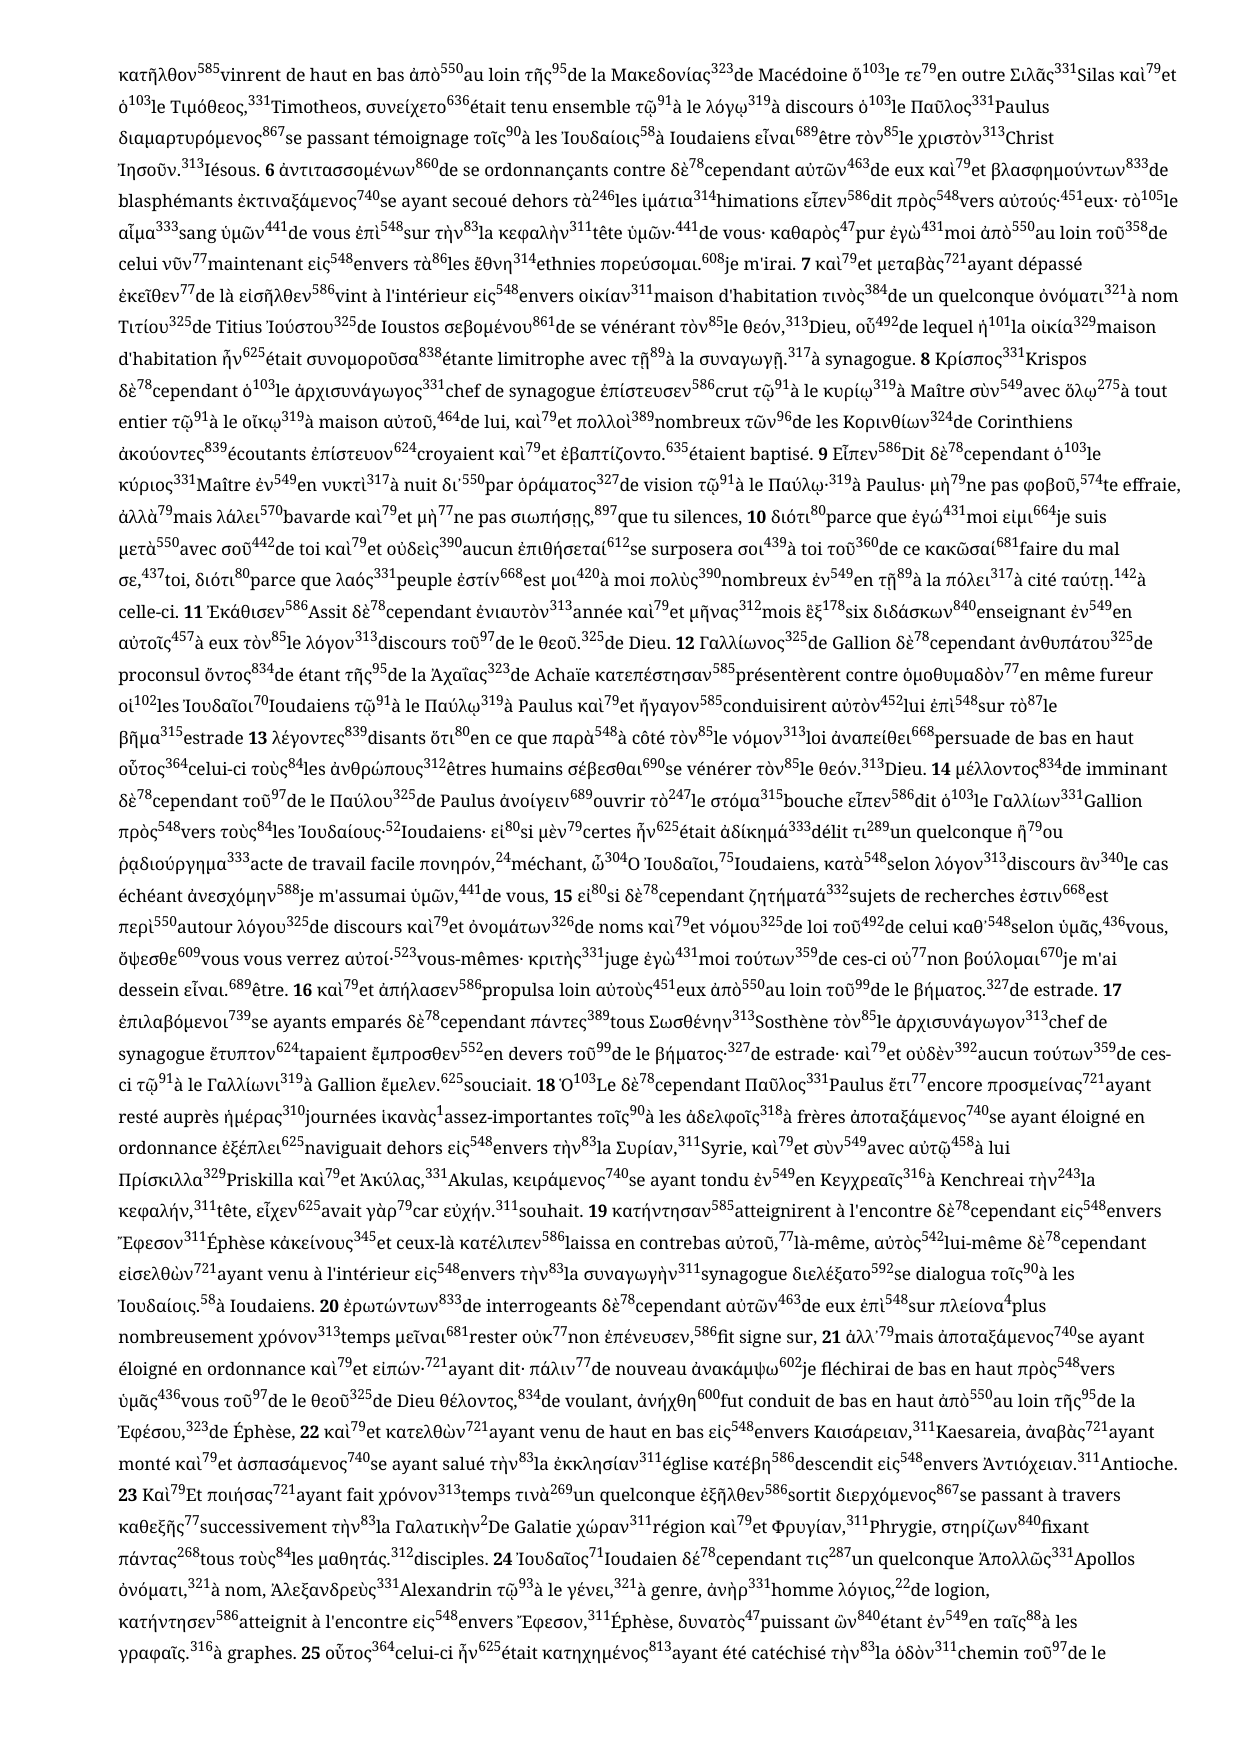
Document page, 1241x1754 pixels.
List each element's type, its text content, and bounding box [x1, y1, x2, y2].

text 1 Μετὰ548Après ταῦτα347ces-ci χωρισθεὶς760ayant été séparé ἐκ550hors τῶν94de les Ἀθηνῶν322de Athènes ἦλθεν586vint εἰς548envers Κόρινθον.311Corinthe. 2 καὶ79et εὑρών721ayant trouvé τινα269un quelconque Ἰουδαῖον53Ioudaien ὀνόματι321à nom Ἀκύλαν,313Akulas, Ποντικὸν32Pontique τῷ93à le γένει321à genre προσφάτως77récemment ἐληλυθότα770ayant venu ἀπὸ550au loin τῆς95de la Ἰταλίας323de Italie καὶ79et Πρίσκιλλαν311Priskilla γυναῖκα311femme αὐτοῦ,464de lui, διὰ548par le fait de τὸ348ce διατεταχέναι686avoir ordonné au-travers Κλαύδιον313Claudius χωρίζεσθαι692être séparé πάντας268tous τοὺς84les Ἰουδαίους52Ioudaiens ἀπὸ550au loin τῆς95de la Ῥώμης,323de Rome, προσῆλθεν586vint vers αὐτοῖς457à eux 3 καὶ79et διὰ548par le fait de τὸ87le ὁμότεχνον34même technicité εἶναι689être ἔμενεν625restait παρ᾽549à côté αὐτοῖς,457à eux, καὶ79et ἠργάζοντο·630se mettaient au travail· ἦσαν624étaient γὰρ79car σκηνοποιοὶ330faiseurs de tentes τῇ89à la τέχνῃ.317à technicité. 4 Διελέγετο631Se dialoguait δὲ78cependant ἐν549en τῇ89à la συναγωγῇ317à synagogue κατὰ548selon πᾶν271tout σάββατον315sabbat ἔπειθέν625persuadait τε79en outre Ἰουδαίους52Ioudaiens καὶ79et Ἕλληνας.312Hellèns. 5 Ὡς80Comme δὲ78cependant κατῆλθον585vinrent de haut en bas ἀπὸ550au loin τῆς95de la Μακεδονίας323de Macédoine ὅ103le τε79en outre Σιλᾶς331Silas καὶ79et ὁ103le Τιμόθεος,331Timotheos, συνείχετο636était tenu ensemble τῷ91à le λόγῳ319à discours ὁ103le Παῦλος331Paulus διαμαρτυρόμενος867se passant témoignage τοῖς90à les Ἰουδαίοις58à Ioudaiens εἶναι689être τὸν85le χριστὸν313Christ Ἰησοῦν.313Iésous. 6 ἀντιτασσομένων860de se ordonnançants contre δὲ78cependant αὐτῶν463de eux καὶ79et βλασφημούντων833de blasphémants ἐκτιναξάμενος740se ayant secoué dehors τὰ246les ἱμάτια314himations εἶπεν586dit πρὸς548vers αὐτούς·451eux· τὸ105le αἷμα333sang ὑμῶν441de vous ἐπὶ548sur τὴν83la κεφαλὴν311tête ὑμῶν·441de vous· καθαρὸς47pur ἐγὼ431moi ἀπὸ550au loin τοῦ358de celui νῦν77maintenant εἰς548envers τὰ86les ἔθνη314ethnies πορεύσομαι.608je m'irai. 7 καὶ79et μεταβὰς721ayant dépassé ἐκεῖθεν77de là εἰσῆλθεν586vint à l'intérieur εἰς548envers οἰκίαν311maison d'habitation τινὸς384de un quelconque ὀνόματι321à nom Τιτίου325de Titius Ἰούστου325de Ioustos σεβομένου861de se vénérant τὸν85le θεόν,313Dieu, οὗ492de lequel ἡ101la οἰκία329maison d'habitation ἦν625était συνομοροῦσα838étante limitrophe avec τῇ89à la συναγωγῇ.317à synagogue. 8 Κρίσπος331Krispos δὲ78cependant ὁ103le ἀρχισυνάγωγος331chef de synagogue ἐπίστευσεν586crut τῷ91à le κυρίῳ319à Maître σὺν549avec ὅλῳ275à tout entier τῷ91à le οἴκῳ319à maison αὐτοῦ,464de lui, καὶ79et πολλοὶ389nombreux τῶν96de les Κορινθίων324de Corinthiens ἀκούοντες839écoutants ἐπίστευον624croyaient καὶ79et ἐβαπτίζοντο.635étaient baptisé. 9 Εἶπεν586Dit δὲ78cependant ὁ103le κύριος331Maître ἐν549en νυκτὶ317à nuit δι᾽550par ὁράματος327de vision τῷ91à le Παύλῳ·319à Paulus· μὴ79ne pas φοβοῦ,574te effraie, ἀλλὰ79mais λάλει570bavarde καὶ79et μὴ77ne pas σιωπήσῃς,897que tu silences, 10 διότι80parce que ἐγώ431moi εἰμι664je suis μετὰ550avec σοῦ442de toi καὶ79et οὐδεὶς390aucun ἐπιθήσεταί612se surposera σοι439à toi τοῦ360de ce κακῶσαί681faire du mal σε,437toi, διότι80parce que λαός331peuple ἐστίν668est μοι420à moi πολὺς390nombreux ἐν549en τῇ89à la πόλει317à cité ταύτῃ.142à celle-ci. 11 Ἐκάθισεν586Assit δὲ78cependant ἐνιαυτὸν313année καὶ79et μῆνας312mois ἓξ178six διδάσκων840enseignant ἐν549en αὐτοῖς457à eux τὸν85le λόγον313discours τοῦ97de le θεοῦ.325de Dieu. 12 Γαλλίωνος325de Gallion δὲ78cependant ἀνθυπάτου325de proconsul ὄντος834de étant τῆς95de la Ἀχαΐας323de Achaïe κατεπέστησαν585présentèrent contre ὁμοθυμαδὸν77en même fureur οἱ102les Ἰουδαῖοι70Ioudaiens τῷ91à le Παύλῳ319à Paulus καὶ79et ἤγαγον585conduisirent αὐτὸν452lui ἐπὶ548sur τὸ87le βῆμα315estrade 13 λέγοντες839disants ὅτι80en ce que παρὰ548à côté τὸν85le νόμον313loi ἀναπείθει668persuade de bas en haut οὗτος364celui-ci τοὺς84les ἀνθρώπους312êtres humains σέβεσθαι690se vénérer τὸν85le θεόν.313Dieu. 14 μέλλοντος834de imminant δὲ78cependant τοῦ97de le Παύλου325de Paulus ἀνοίγειν689ouvrir τὸ247le στόμα315bouche εἶπεν586dit ὁ103le Γαλλίων331Gallion πρὸς548vers τοὺς84les Ἰουδαίους·52Ioudaiens· εἰ80si μὲν79certes ἦν625était ἀδίκημά333délit τι289un quelconque ἢ79ou ῥᾳδιούργημα333acte de travail facile πονηρόν,24méchant, ὦ304O Ἰουδαῖοι,75Ioudaiens, κατὰ548selon λόγον313discours ἂν340le cas échéant ἀνεσχόμην588je m'assumai ὑμῶν,441de vous, 15 εἰ80si δὲ78cependant ζητήματά332sujets de recherches ἐστιν668est περὶ550autour λόγου325de discours καὶ79et ὀνομάτων326de noms καὶ79et νόμου325de loi τοῦ492de celui καθ᾽548selon ὑμᾶς,436vous, ὄψεσθε609vous vous verrez αὐτοί·523vous-mêmes· κριτὴς331juge ἐγὼ431moi τούτων359de ces-ci οὐ77non βούλομαι670je m'ai dessein εἶναι.689être. 16 καὶ79et ἀπήλασεν586propulsa loin αὐτοὺς451eux ἀπὸ550au loin τοῦ99de le βήματος.327de estrade. 17 ἐπιλαβόμενοι739se ayants emparés δὲ78cependant πάντες389tous Σωσθένην313Sosthène τὸν85le ἀρχισυνάγωγον313chef de synagogue ἔτυπτον624tapaient ἔμπροσθεν552en devers τοῦ99de le βήματος·327de estrade· καὶ79et οὐδὲν392aucun τούτων359de ces-ci τῷ91à le Γαλλίωνι319à Gallion ἔμελεν.625souciait. 18 Ὁ103Le δὲ78cependant Παῦλος331Paulus ἔτι77encore προσμείνας721ayant resté auprès ἡμέρας310journées ἱκανὰς1assez-importantes τοῖς90à les ἀδελφοῖς318à frères ἀποταξάμενος740se ayant éloigné en ordonnance ἐξέπλει625naviguait dehors εἰς548envers τὴν83la Συρίαν,311Syrie, καὶ79et σὺν549avec αὐτῷ458à lui Πρίσκιλλα329Priskilla καὶ79et Ἀκύλας,331Akulas, κειράμενος740se ayant tondu ἐν549en Κεγχρεαῖς316à Kenchreai τὴν243la κεφαλήν,311tête, εἶχεν625avait γὰρ79car εὐχήν.311souhait. 19 κατήντησαν585atteignirent à l'encontre δὲ78cependant εἰς548envers Ἔφεσον311Éphèse κἀκείνους345et ceux-là κατέλιπεν586laissa en contrebas αὐτοῦ,77là-même, αὐτὸς542lui-même δὲ78cependant εἰσελθὼν721ayant venu à l'intérieur εἰς548envers τὴν83la συναγωγὴν311synagogue διελέξατο592se dialogua τοῖς90à les Ἰουδαίοις.58à Ioudaiens. 20 ἐρωτώντων833de interrogeants δὲ78cependant αὐτῶν463de eux ἐπὶ548sur πλείονα4plus nombreusement χρόνον313temps μεῖναι681rester οὐκ77non ἐπένευσεν,586fit signe sur, 21 ἀλλ᾽79mais ἀποταξάμενος740se ayant éloigné en ordonnance καὶ79et εἰπών·721ayant dit· πάλιν77de nouveau ἀνακάμψω602je fléchirai de bas en haut πρὸς548vers ὑμᾶς436vous τοῦ97de le θεοῦ325de Dieu θέλοντος,834de voulant, ἀνήχθη600fut conduit de bas en haut ἀπὸ550au loin τῆς95de la Ἐφέσου,323de Éphèse, 22 καὶ79et κατελθὼν721ayant venu de haut en bas εἰς548envers Καισάρειαν,311Kaesareia, ἀναβὰς721ayant monté καὶ79et ἀσπασάμενος740se ayant salué τὴν83la ἐκκλησίαν311église κατέβη586descendit εἰς548envers Ἀντιόχειαν.311Antioche. 23 Καὶ79Et ποιήσας721ayant fait χρόνον313temps τινὰ269un quelconque ἐξῆλθεν586sortit διερχόμενος867se passant à travers καθεξῆς77successivement τὴν83la Γαλατικὴν2De Galatie χώραν311région καὶ79et Φρυγίαν,311Phrygie, στηρίζων840fixant πάντας268tous τοὺς84les μαθητάς.312disciples. 24 Ἰουδαῖος71Ioudaien δέ78cependant τις287un quelconque Ἀπολλῶς331Apollos ὀνόματι,321à nom, Ἀλεξανδρεὺς331Alexandrin τῷ93à le γένει,321à genre, ἀνὴρ331homme λόγιος,22de logion, κατήντησεν586atteignit à l'encontre εἰς548envers Ἔφεσον,311Éphèse, δυνατὸς47puissant ὢν840étant ἐν549en ταῖς88à les γραφαῖς.316à graphes. 25 οὗτος364celui-ci ἦν625était κατηχημένος813ayant été catéchisé τὴν83la ὁδὸν311chemin τοῦ97de le κυρίου325de Maître καὶ79et ζέων840bouillant τῷ93à le πνεύματι321à souffle ἐλάλει625bavardait καὶ79et ἐδίδασκεν625enseignait ἀκριβῶς77exactement τὰ347ces περὶ550autour τοῦ97de le Ἰησοῦ,325de Iésous, ἐπιστάμενος867se établissant sûrement μόνον77seulement τὸ87le βάπτισμα315baptême Ἰωάννου·325de Ioannes· 26 οὗτός364celui-ci τε79en outre ἤρξατο592se origina παρρησιάζεσθαι690se oraliser franchement ἐν549en τῇ89à la συναγωγῇ.317à synagogue. ἀκούσαντες720ayants écoutés δὲ78cependant αὐτοῦ464de lui Πρίσκιλλα329Priskilla καὶ79et Ἀκύλας331Akulas προσελάβοντο591se prirent auprès αὐτὸν452lui καὶ79et ἀκριβέστερον77plus exactement αὐτῷ458à lui ἐξέθεντο591se exposèrent τὴν83la ὁδὸν311chemin [τοῦ97[de le θεοῦ].325de Dieu]. 27 βουλομένου861de se ayant dessein δὲ78cependant αὐτοῦ464de lui διελθεῖν681passer à travers εἰς548envers τὴν83la Ἀχαΐαν,311Achaïe, προτρεψάμενοι739se ayants tournés en avant οἱ102les ἀδελφοὶ330frères ἔγραψαν585graphèrent τοῖς90à les μαθηταῖς318à disciples ἀποδέξασθαι682se accepter loin αὐτόν,452lui, ὃς498lequel παραγενόμενος740se ayant devenu à côté συνεβάλετο592se jeta ensemble πολὺ375nombreux τοῖς351à ceux πεπιστευκόσιν773à ayants crus διὰ550par τῆς95de la χάριτος·323de grâce· 28 εὐτόνως77d'une manière bien tendue γὰρ79car τοῖς90à les Ἰουδαίοις58à Ioudaiens διακατηλέγχετο631se réfutait complètement δημοσίᾳ57à publique ἐπιδεικνὺς840montrant sûrement διὰ550par τῶν94de les γραφῶν322de graphes εἶναι689être τὸν85le χριστὸν313Christ Ἰησοῦν.313Iésous. [118, 59, 1181, 1665]
